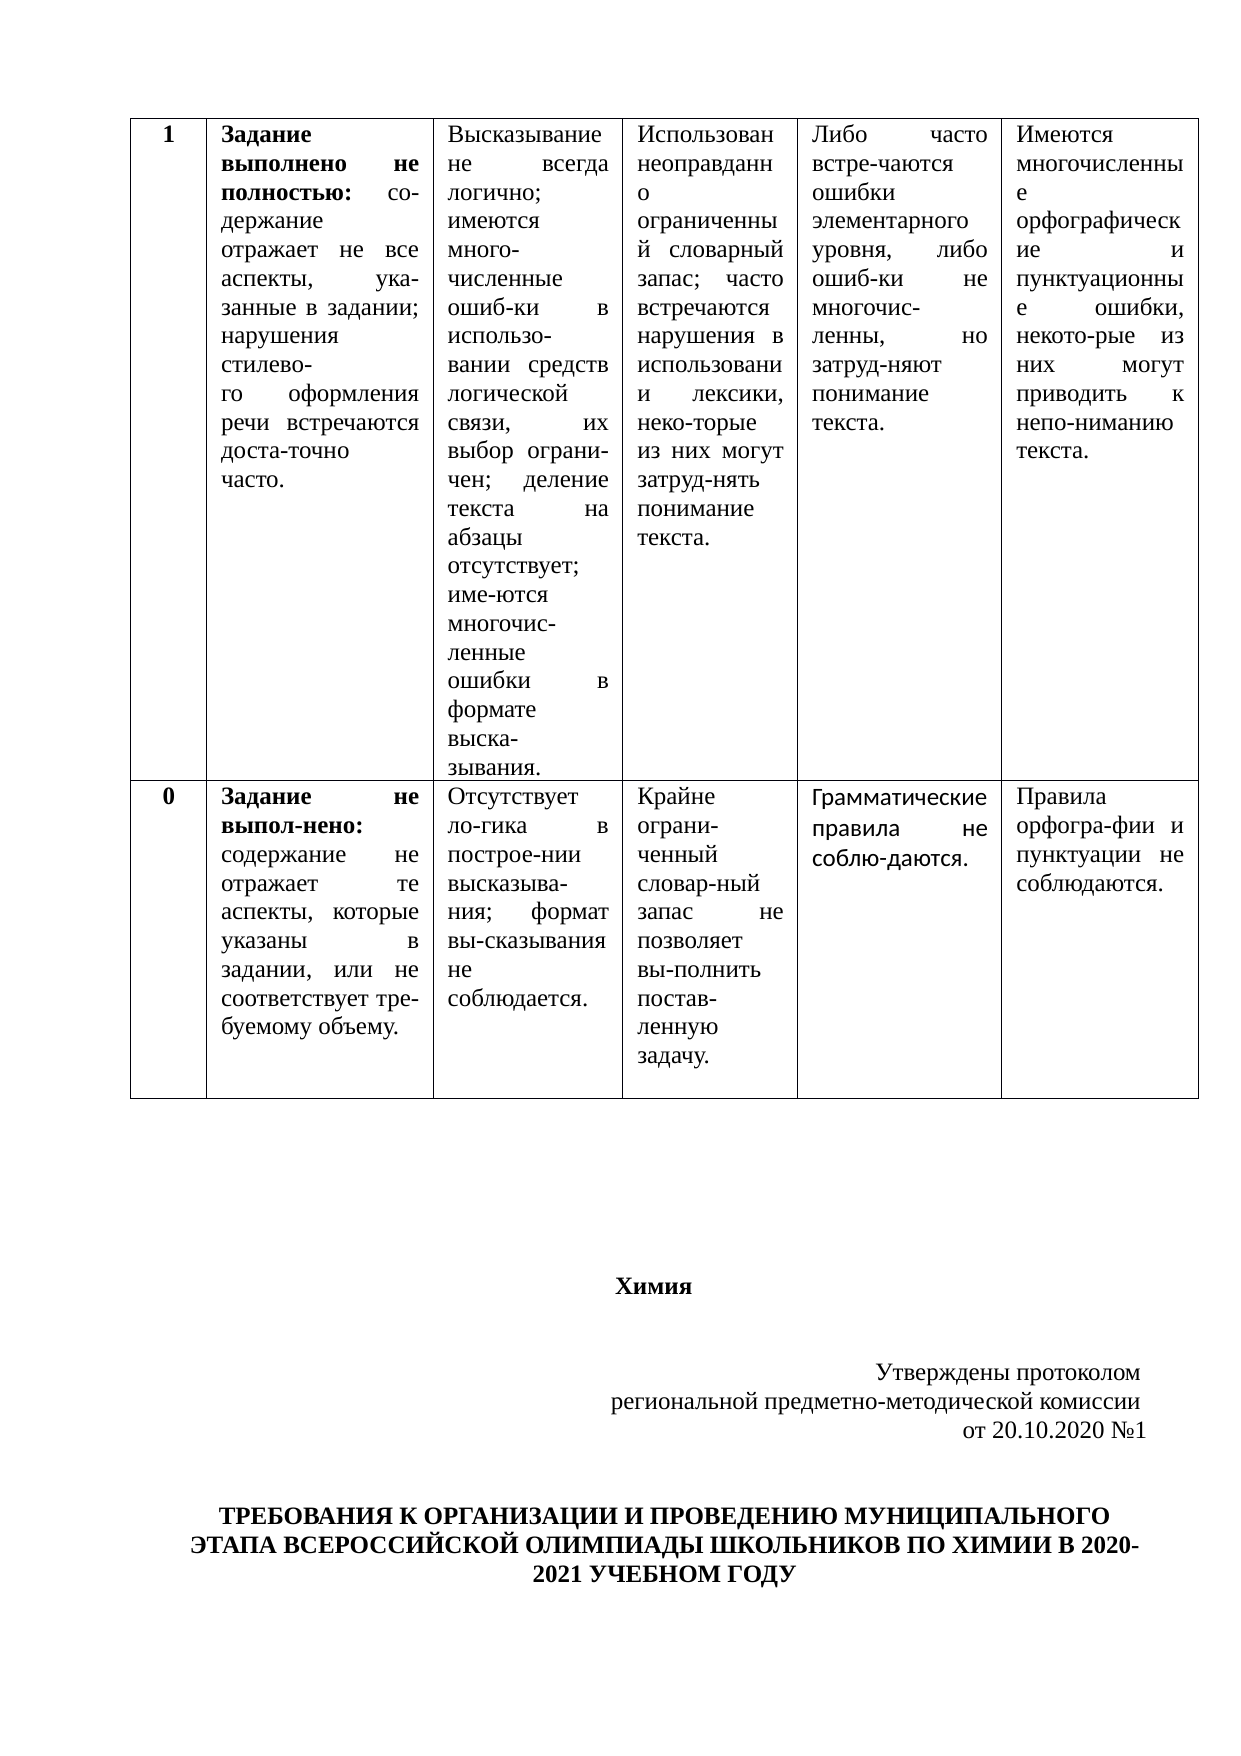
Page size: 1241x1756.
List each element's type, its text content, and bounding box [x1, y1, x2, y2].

text Химия [177, 1271, 1152, 1300]
table_cell Имеются многочисленные орфографические и пунктуационные ошибки, некото-рые из них могут приводить к непо-ниманию текста. [1002, 119, 1198, 780]
text от 20.10.2020 №1 [177, 1415, 1147, 1444]
table_cell Крайне ограни-ченный словар-ный запас не позволяет вы-полнить постав-ленную задачу. [623, 781, 797, 1098]
table_cell Задание не выпол-нено: содержание не отражает те аспекты, которые указаны в задании, или не соответствует тре-буемому объему. [207, 781, 433, 1098]
table_cell Грамматические правила не соблю-даются. [798, 781, 1001, 1098]
table_cell Использован неоправданно ограниченный словарный запас; часто встречаются нарушения в использовании лексики, неко-торые из них могут затруд-нять понимание текста. [623, 119, 797, 780]
table_cell Высказывание не всегда логично; имеются много-численные ошиб-ки в использо-вании средств логической связи, их выбор ограни-чен; деление текста на абзацы отсутствует; име-ются многочис-ленные ошибки в формате выска-зывания. [434, 119, 622, 780]
table_cell Правила орфогра-фии и пунктуации не соблюдаются. [1002, 781, 1198, 1098]
table_cell Задание выполнено не полностью: со-держание отражает не все аспекты, ука-занные в задании; нарушения стилево- го оформления речи встречаются доста-точно часто. [207, 119, 433, 780]
text ТРЕБОВАНИЯ К ОРГАНИЗАЦИИ И ПРОВЕДЕНИЮ МУНИЦИПАЛЬНОГО ЭТАПА ВСЕРОССИЙСКОЙ ОЛИМПИАДЫ ШКОЛЬНИКОВ ПО ХИМИИ В 2020-2021 УЧЕБНОМ ГОДУ [177, 1501, 1152, 1587]
table_cell Либо часто встре-чаются ошибки элементарного уровня, либо ошиб-ки не многочис-ленны, но затруд-няют понимание текста. [798, 119, 1001, 780]
text Утверждены протоколом [177, 1357, 1147, 1386]
text региональной предметно-методической комиссии [177, 1386, 1147, 1415]
table_cell 0 [131, 781, 206, 1098]
table_cell 1 [131, 119, 206, 780]
table_cell Отсутствует ло-гика в построе-нии высказыва-ния; формат вы-сказывания не соблюдается. [434, 781, 622, 1098]
